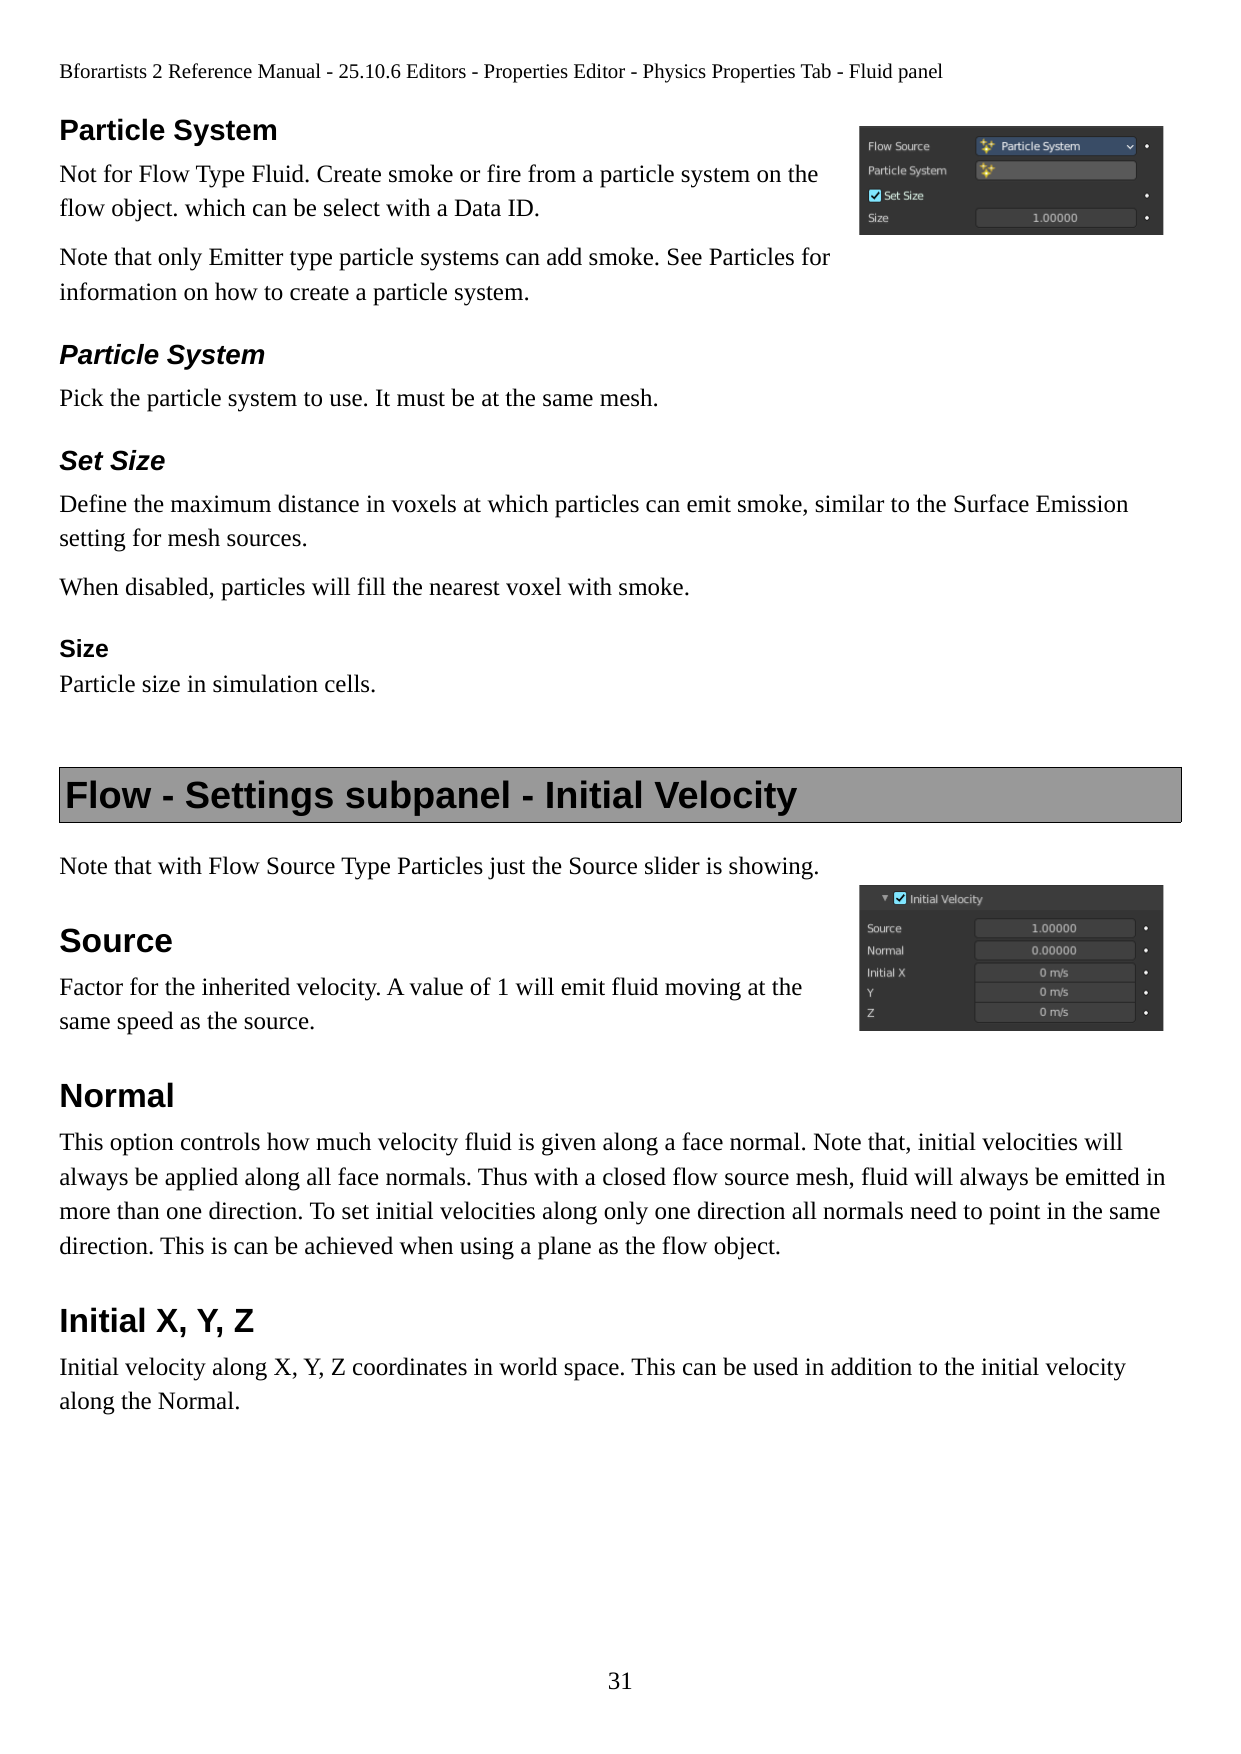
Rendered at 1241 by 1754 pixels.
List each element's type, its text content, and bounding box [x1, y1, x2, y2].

subtitle Source [59, 921, 859, 959]
subtitle Set Size [59, 444, 1181, 476]
subtitle [1164, 921, 1181, 959]
text When disabled, particles will fill the nearest voxel with smoke. [59, 572, 1181, 601]
text Pick the particle system to use. It must be at the same mesh. [59, 383, 1181, 412]
subtitle Size [59, 634, 1181, 662]
text Define the maximum distance in voxels at which particles can emit smoke, similar to the Surface Emission setting for mesh sources. [59, 489, 1181, 552]
text This option controls how much velocity fluid is given along a face normal. Note that, initial velocities will always be applied along all face normals. Thus with a closed flow source mesh, fluid will always be emitted in more than one direction. To set initial velocities along only one direction all normals need to point in the same direction. This is can be achieved when using a plane as the flow object. [59, 1127, 1181, 1259]
subtitle Particle System [59, 338, 1181, 370]
text Not for Flow Type Fluid. Create smoke or fire from a particle system on the flow object. which can be select with a Data ID. [59, 159, 859, 222]
text Particle size in simulation cells. [59, 669, 1181, 697]
text Initial velocity along X, Y, Z coordinates in world space. This can be used in addition to the initial velocity along the Normal. [59, 1352, 1181, 1415]
subtitle Particle System [59, 113, 1181, 146]
subtitle Normal [59, 1076, 1181, 1115]
text Note that with Flow Source Type Particles just the Source slider is showing. [59, 851, 1181, 879]
subtitle Initial X, Y, Z [59, 1301, 1181, 1339]
text Factor for the inherited velocity. A value of 1 will emit fluid moving at the same speed as the source. [59, 972, 1181, 1035]
picture [859, 126, 1164, 235]
text Note that only Emitter type particle systems can add smoke. See Particles for information on how to create a particle system. [59, 242, 1181, 306]
picture [859, 885, 1164, 1031]
table_header Flow - Settings subpanel - Initial Velocity [60, 768, 1181, 822]
